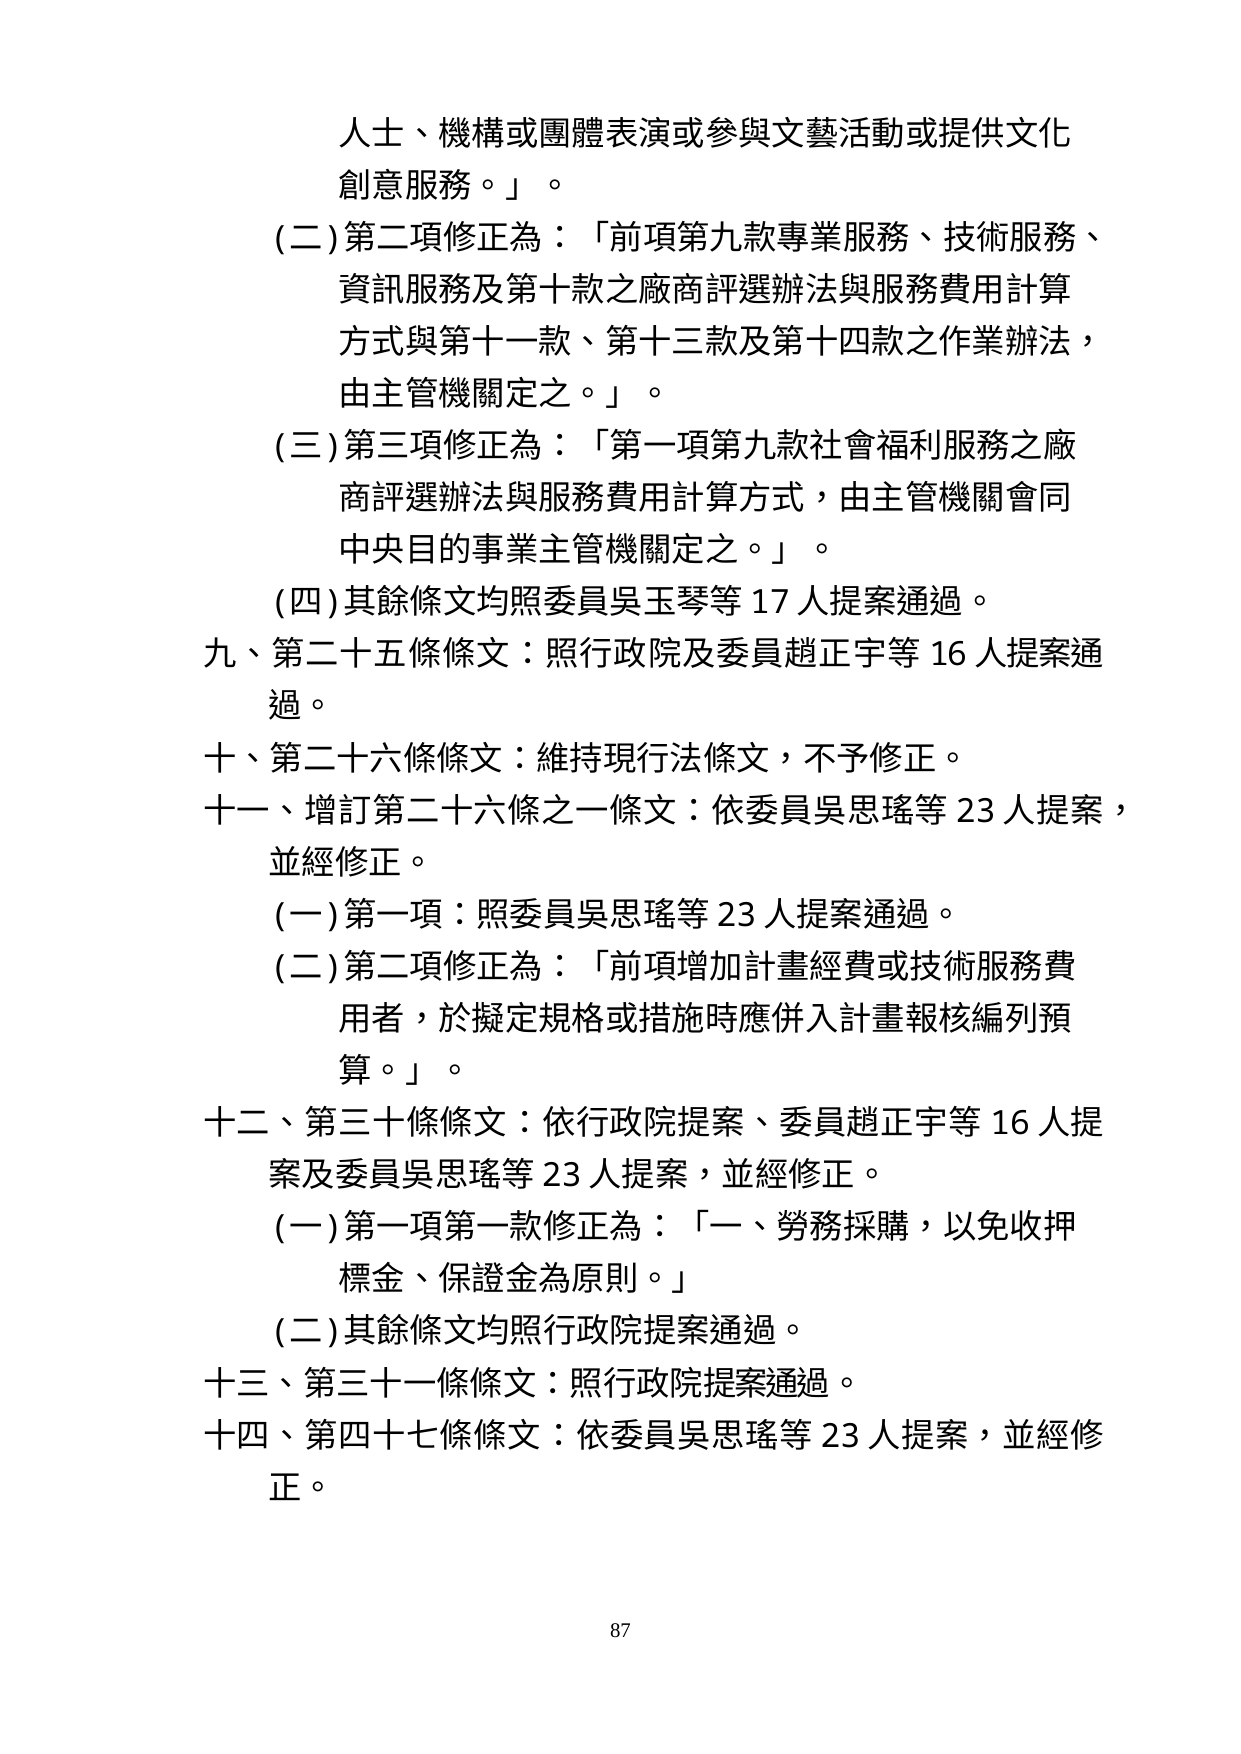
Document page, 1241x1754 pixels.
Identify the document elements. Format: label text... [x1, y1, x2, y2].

text (三)第三項修正為：「第一項第九款社會福利服務之廠商評選辦法與服務費用計算方式，由主管機關會同中央目的事業主管機關定之。」。 [269, 416, 1104, 572]
text (四)其餘條文均照委員吳玉琴等17人提案通過。 [269, 572, 1104, 624]
text 人士、機構或團體表演或參與文藝活動或提供文化創意服務。」。 [269, 103, 1104, 207]
text 十四、第四十七條條文：依委員吳思瑤等23人提案，並經修正。 [203, 1405, 1104, 1509]
text (一)第一項第一款修正為：「一、勞務採購，以免收押標金、保證金為原則。」 [269, 1197, 1104, 1301]
text (一)第一項：照委員吳思瑤等23人提案通過。 [269, 884, 1104, 937]
text 十一、增訂第二十六條之一條文：依委員吳思瑤等23人提案，並經修正。 [203, 780, 1104, 884]
text (二)第二項修正為：「前項第九款專業服務、技術服務、資訊服務及第十款之廠商評選辦法與服務費用計算方式與第十一款、第十三款及第十四款之作業辦法，由主管機關定之。」。 [269, 207, 1104, 416]
text (二)其餘條文均照行政院提案通過。 [269, 1301, 1104, 1353]
text (二)第二項修正為：「前項增加計畫經費或技術服務費用者，於擬定規格或措施時應併入計畫報核編列預算。」。 [269, 937, 1104, 1093]
text 九、第二十五條條文：照行政院及委員趙正宇等16人提案通過。 [203, 624, 1104, 728]
text 十二、第三十條條文：依行政院提案、委員趙正宇等16人提案及委員吳思瑤等23人提案，並經修正。 [203, 1093, 1104, 1197]
text 十三、第三十一條條文：照行政院提案通過。 [203, 1353, 1104, 1405]
text 十、第二十六條條文：維持現行法條文，不予修正。 [203, 728, 1104, 780]
